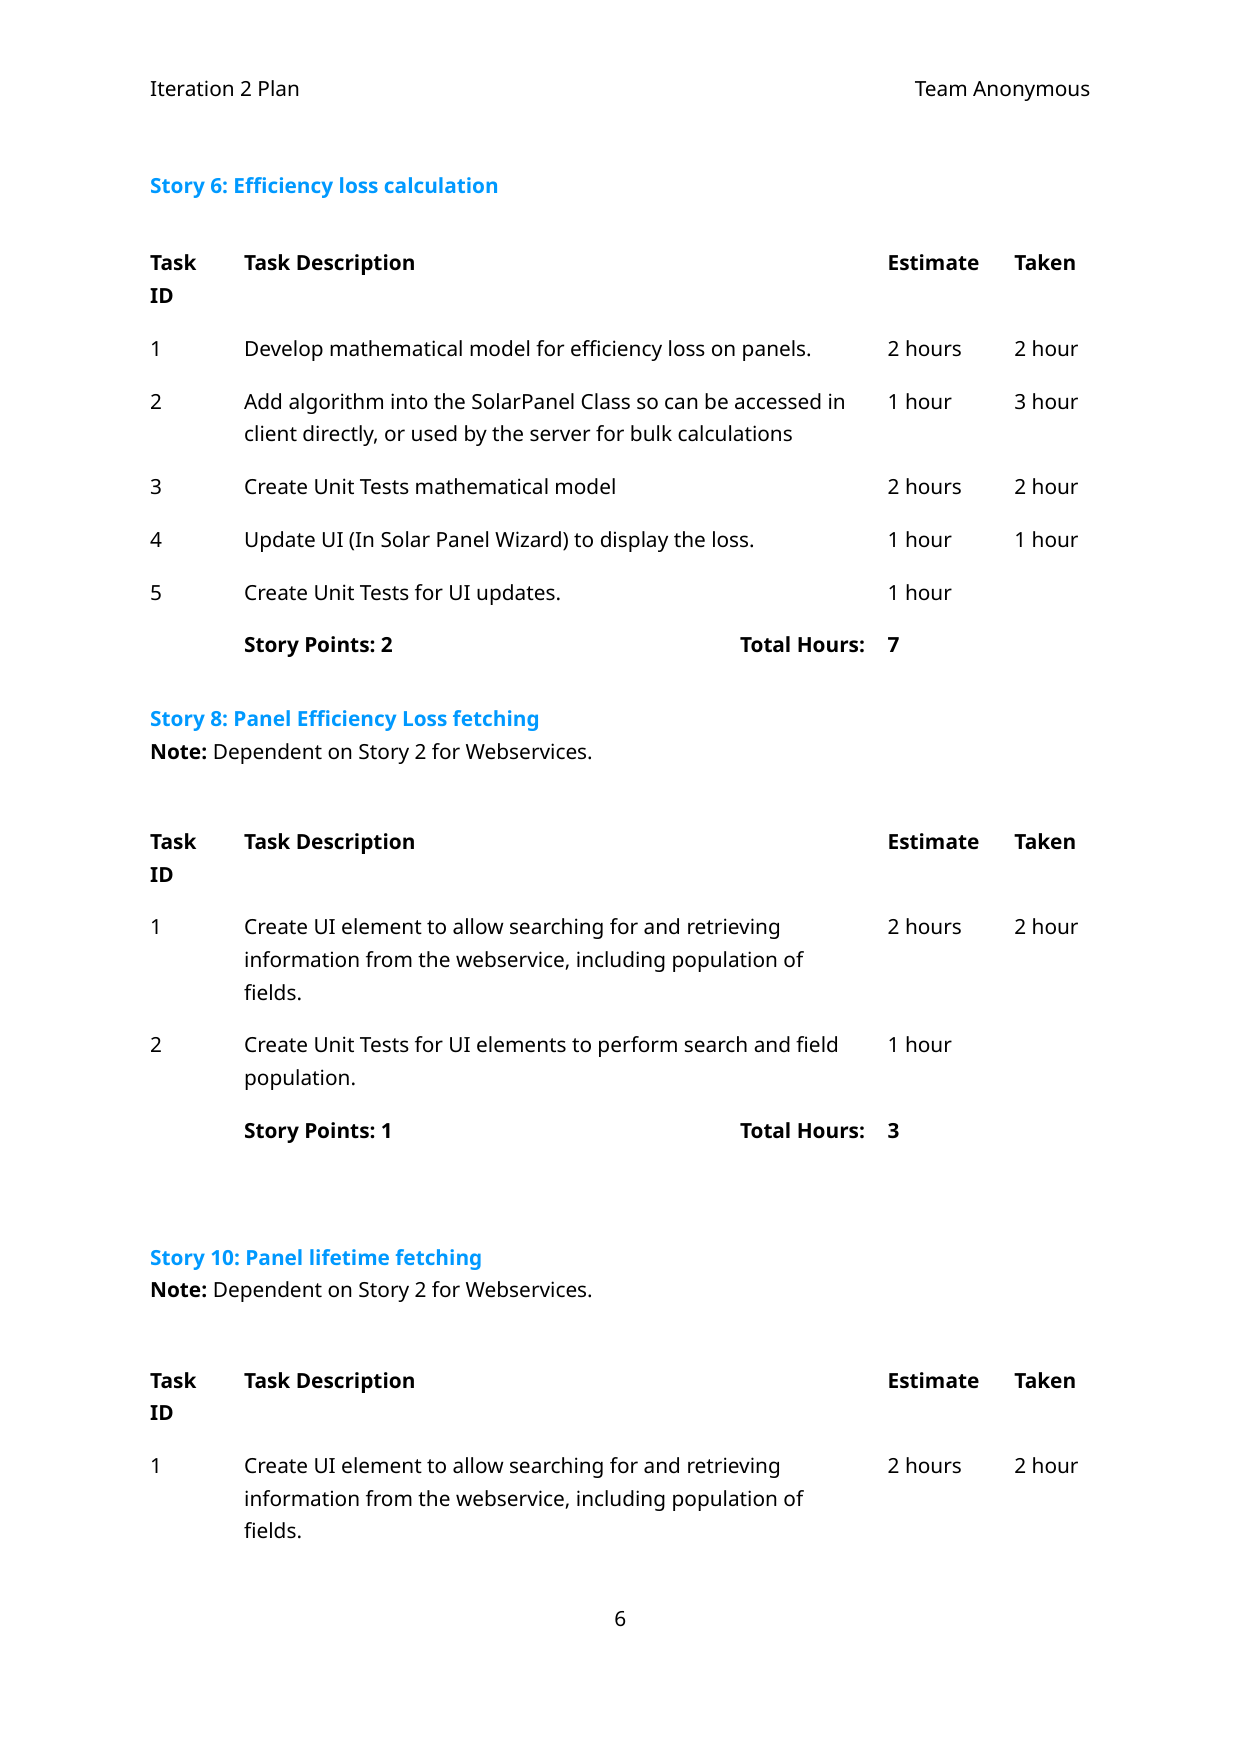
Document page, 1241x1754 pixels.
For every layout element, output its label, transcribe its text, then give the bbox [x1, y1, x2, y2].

table_cell 1 [139, 1451, 233, 1569]
table_cell 2 hours [876, 334, 1003, 387]
table_cell [139, 1116, 233, 1169]
subtitle Story 8: Panel Efficiency Loss fetching [150, 704, 1090, 733]
table_header Task ID [139, 249, 233, 334]
table_cell [1003, 631, 1096, 683]
table_cell Create Unit Tests mathematical model [233, 472, 876, 525]
table_header Task Description [233, 1366, 876, 1451]
table_cell 1 hour [876, 1031, 1003, 1116]
subtitle Story 6: Efficiency loss calculation [150, 171, 1090, 199]
table_header Taken [1003, 249, 1096, 334]
table_cell 5 [139, 578, 233, 631]
table_cell 3 [876, 1116, 1003, 1169]
text Note: Dependent on Story 2 for Webservices. [150, 1276, 1090, 1304]
table_cell 2 hours [876, 1451, 1003, 1569]
table_cell 1 [139, 334, 233, 387]
table_cell 3 [139, 472, 233, 525]
table_cell 2 hour [1003, 334, 1096, 387]
table_header Estimate [876, 249, 1003, 334]
table_cell 2 hour [1003, 1451, 1096, 1569]
table_header Task ID [139, 1366, 233, 1451]
table_cell 2 [139, 1031, 233, 1116]
table_cell 4 [139, 525, 233, 578]
table_cell 2 hour [1003, 913, 1096, 1031]
table_cell 1 hour [1003, 525, 1096, 578]
table_header Taken [1003, 1366, 1096, 1451]
table_cell 2 hours [876, 913, 1003, 1031]
table_cell Story Points: 1 Total Hours: [233, 1116, 876, 1169]
table_cell Story Points: 2 Total Hours: [233, 631, 876, 683]
table_header Estimate [876, 1366, 1003, 1451]
table_cell 2 hours [876, 472, 1003, 525]
table_header Task Description [233, 827, 876, 912]
table_cell 1 hour [876, 387, 1003, 472]
table_cell 1 hour [876, 578, 1003, 631]
table_cell Develop mathematical model for efficiency loss on panels. [233, 334, 876, 387]
table_cell 1 [139, 913, 233, 1031]
table_cell Add algorithm into the SolarPanel Class so can be accessed in client directly, or used by the server for bulk calculations [233, 387, 876, 472]
table_cell Create UI element to allow searching for and retrieving information from the webservice, including population of fields. [233, 1451, 876, 1569]
table_cell 2 hour [1003, 472, 1096, 525]
table_cell Create Unit Tests for UI elements to perform search and field population. [233, 1031, 876, 1116]
table_header Task Description [233, 249, 876, 334]
table_cell 2 [139, 387, 233, 472]
table_cell Create UI element to allow searching for and retrieving information from the webservice, including population of fields. [233, 913, 876, 1031]
table_cell [1003, 578, 1096, 631]
table_cell Create Unit Tests for UI updates. [233, 578, 876, 631]
table_cell 7 [876, 631, 1003, 683]
subtitle Story 10: Panel lifetime fetching [150, 1243, 1090, 1271]
table_header Task ID [139, 827, 233, 912]
table_header Taken [1003, 827, 1096, 912]
table_cell 3 hour [1003, 387, 1096, 472]
text Note: Dependent on Story 2 for Webservices. [150, 737, 1090, 765]
table_cell [1003, 1031, 1096, 1116]
table_cell Update UI (In Solar Panel Wizard) to display the loss. [233, 525, 876, 578]
table_cell [139, 631, 233, 683]
table_header Estimate [876, 827, 1003, 912]
table_cell [1003, 1116, 1096, 1169]
table_cell 1 hour [876, 525, 1003, 578]
